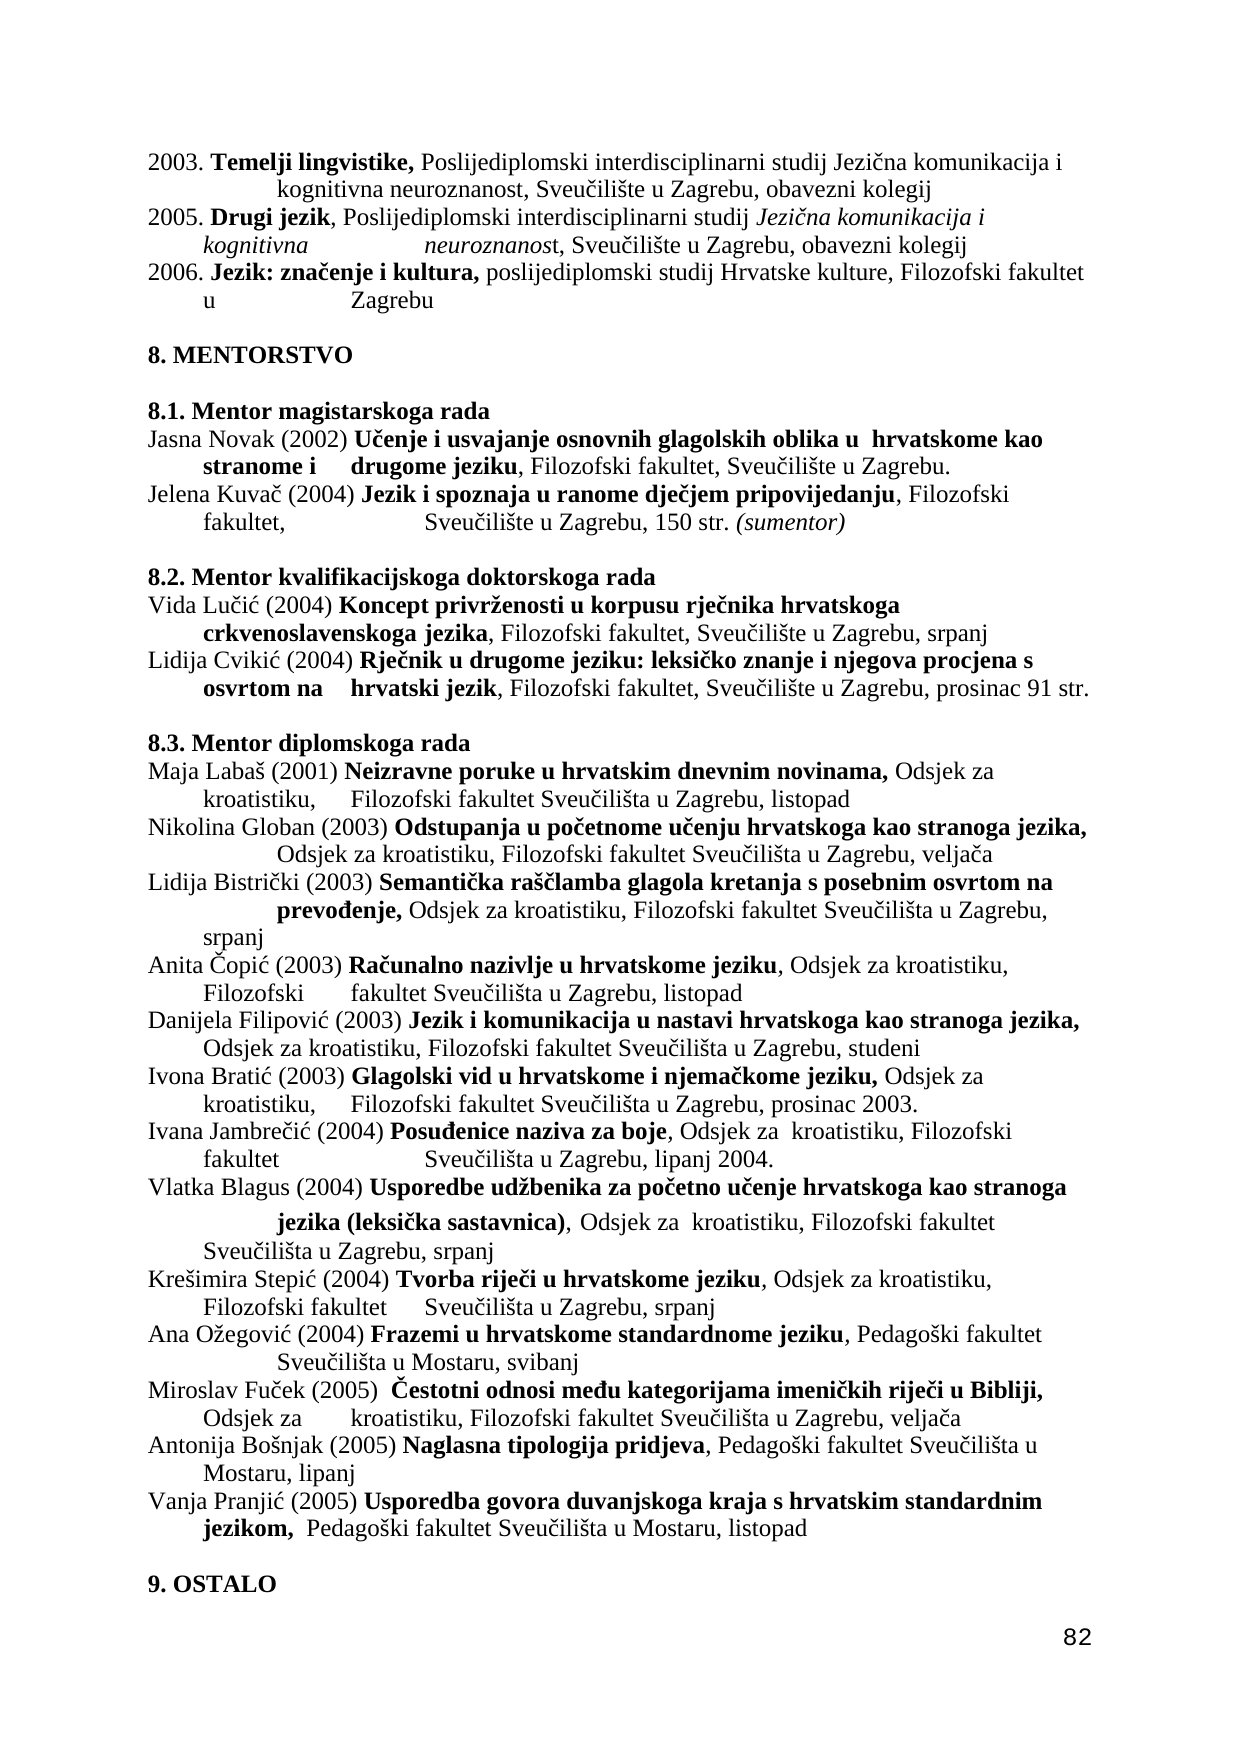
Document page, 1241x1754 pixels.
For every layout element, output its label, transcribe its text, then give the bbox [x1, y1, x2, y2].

text Vida Lučić (2004) Koncept privrženosti u korpusu rječnika hrvatskoga crkvenoslavenskoga jezika, Filozofski fakultet, Sveučilište u Zagrebu, srpanj [148, 591, 1092, 646]
text 8.3. Mentor diplomskoga rada [148, 729, 1092, 757]
text 9. OSTALO [148, 1570, 1092, 1598]
text Vlatka Blagus (2004) Usporedbe udžbenika za početno učenje hrvatskoga kao stranoga jezika (leksička sastavnica), Odsjek za kroatistiku, Filozofski fakultet Sveučilišta u Zagrebu, srpanj [148, 1173, 1092, 1265]
text 8.2. Mentor kvalifikacijskoga doktorskoga rada [148, 563, 1092, 591]
text Ivona Bratić (2003) Glagolski vid u hrvatskome i njemačkome jeziku, Odsjek za kroatistiku, Filozofski fakultet Sveučilišta u Zagrebu, prosinac 2003. [148, 1062, 1092, 1117]
text Miroslav Fuček (2005) Čestotni odnosi među kategorijama imeničkih riječi u Bibliji, Odsjek za kroatistiku, Filozofski fakultet Sveučilišta u Zagrebu, veljača [148, 1376, 1092, 1431]
text Ivana Jambrečić (2004) Posuđenice naziva za boje, Odsjek za kroatistiku, Filozofski fakultet Sveučilišta u Zagrebu, lipanj 2004. [148, 1117, 1092, 1173]
text Lidija Bistrički (2003) Semantička raščlamba glagola kretanja s posebnim osvrtom na prevođenje, Odsjek za kroatistiku, Filozofski fakultet Sveučilišta u Zagrebu, srpanj [148, 868, 1092, 951]
text 2006. Jezik: značenje i kultura, poslijediplomski studij Hrvatske kulture, Filozofski fakultet u Zagrebu [148, 258, 1092, 314]
text Antonija Bošnjak (2005) Naglasna tipologija pridjeva, Pedagoški fakultet Sveučilišta u Mostaru, lipanj [148, 1431, 1092, 1487]
text Nikolina Globan (2003) Odstupanja u početnome učenju hrvatskoga kao stranoga jezika, Odsjek za kroatistiku, Filozofski fakultet Sveučilišta u Zagrebu, veljača [148, 813, 1092, 868]
text Krešimira Stepić (2004) Tvorba riječi u hrvatskome jeziku, Odsjek za kroatistiku, Filozofski fakultet Sveučilišta u Zagrebu, srpanj [148, 1265, 1092, 1321]
text 2005. Drugi jezik, Poslijediplomski interdisciplinarni studij Jezična komunikacija i kognitivna neuroznanost, Sveučilište u Zagrebu, obavezni kolegij [148, 203, 1092, 258]
text Ana Ožegović (2004) Frazemi u hrvatskome standardnome jeziku, Pedagoški fakultet Sveučilišta u Mostaru, svibanj [148, 1321, 1092, 1376]
text 8.1. Mentor magistarskoga rada [148, 397, 1092, 425]
text Lidija Cvikić (2004) Rječnik u drugome jeziku: leksičko znanje i njegova procjena s osvrtom na hrvatski jezik, Filozofski fakultet, Sveučilište u Zagrebu, prosinac 91 str. [148, 646, 1092, 702]
text Vanja Pranjić (2005) Usporedba govora duvanjskoga kraja s hrvatskim standardnim jezikom, Pedagoški fakultet Sveučilišta u Mostaru, listopad [148, 1487, 1092, 1542]
text Jasna Novak (2002) Učenje i usvajanje osnovnih glagolskih oblika u hrvatskome kao stranome i drugome jeziku, Filozofski fakultet, Sveučilište u Zagrebu. [148, 425, 1092, 480]
text Jelena Kuvač (2004) Jezik i spoznaja u ranome dječjem pripovijedanju, Filozofski fakultet, Sveučilište u Zagrebu, 150 str. (sumentor) [148, 480, 1092, 536]
text Anita Čopić (2003) Računalno nazivlje u hrvatskome jeziku, Odsjek za kroatistiku, Filozofski fakultet Sveučilišta u Zagrebu, listopad [148, 951, 1092, 1007]
text Maja Labaš (2001) Neizravne poruke u hrvatskim dnevnim novinama, Odsjek za kroatistiku, Filozofski fakultet Sveučilišta u Zagrebu, listopad [148, 757, 1092, 813]
text 8. MENTORSTVO [148, 342, 1092, 369]
text 2003. Temelji lingvistike, Poslijediplomski interdisciplinarni studij Jezična komunikacija i kognitivna neuroznanost, Sveučilište u Zagrebu, obavezni kolegij [148, 148, 1092, 203]
text Danijela Filipović (2003) Jezik i komunikacija u nastavi hrvatskoga kao stranoga jezika, Odsjek za kroatistiku, Filozofski fakultet Sveučilišta u Zagrebu, studeni [148, 1007, 1092, 1062]
